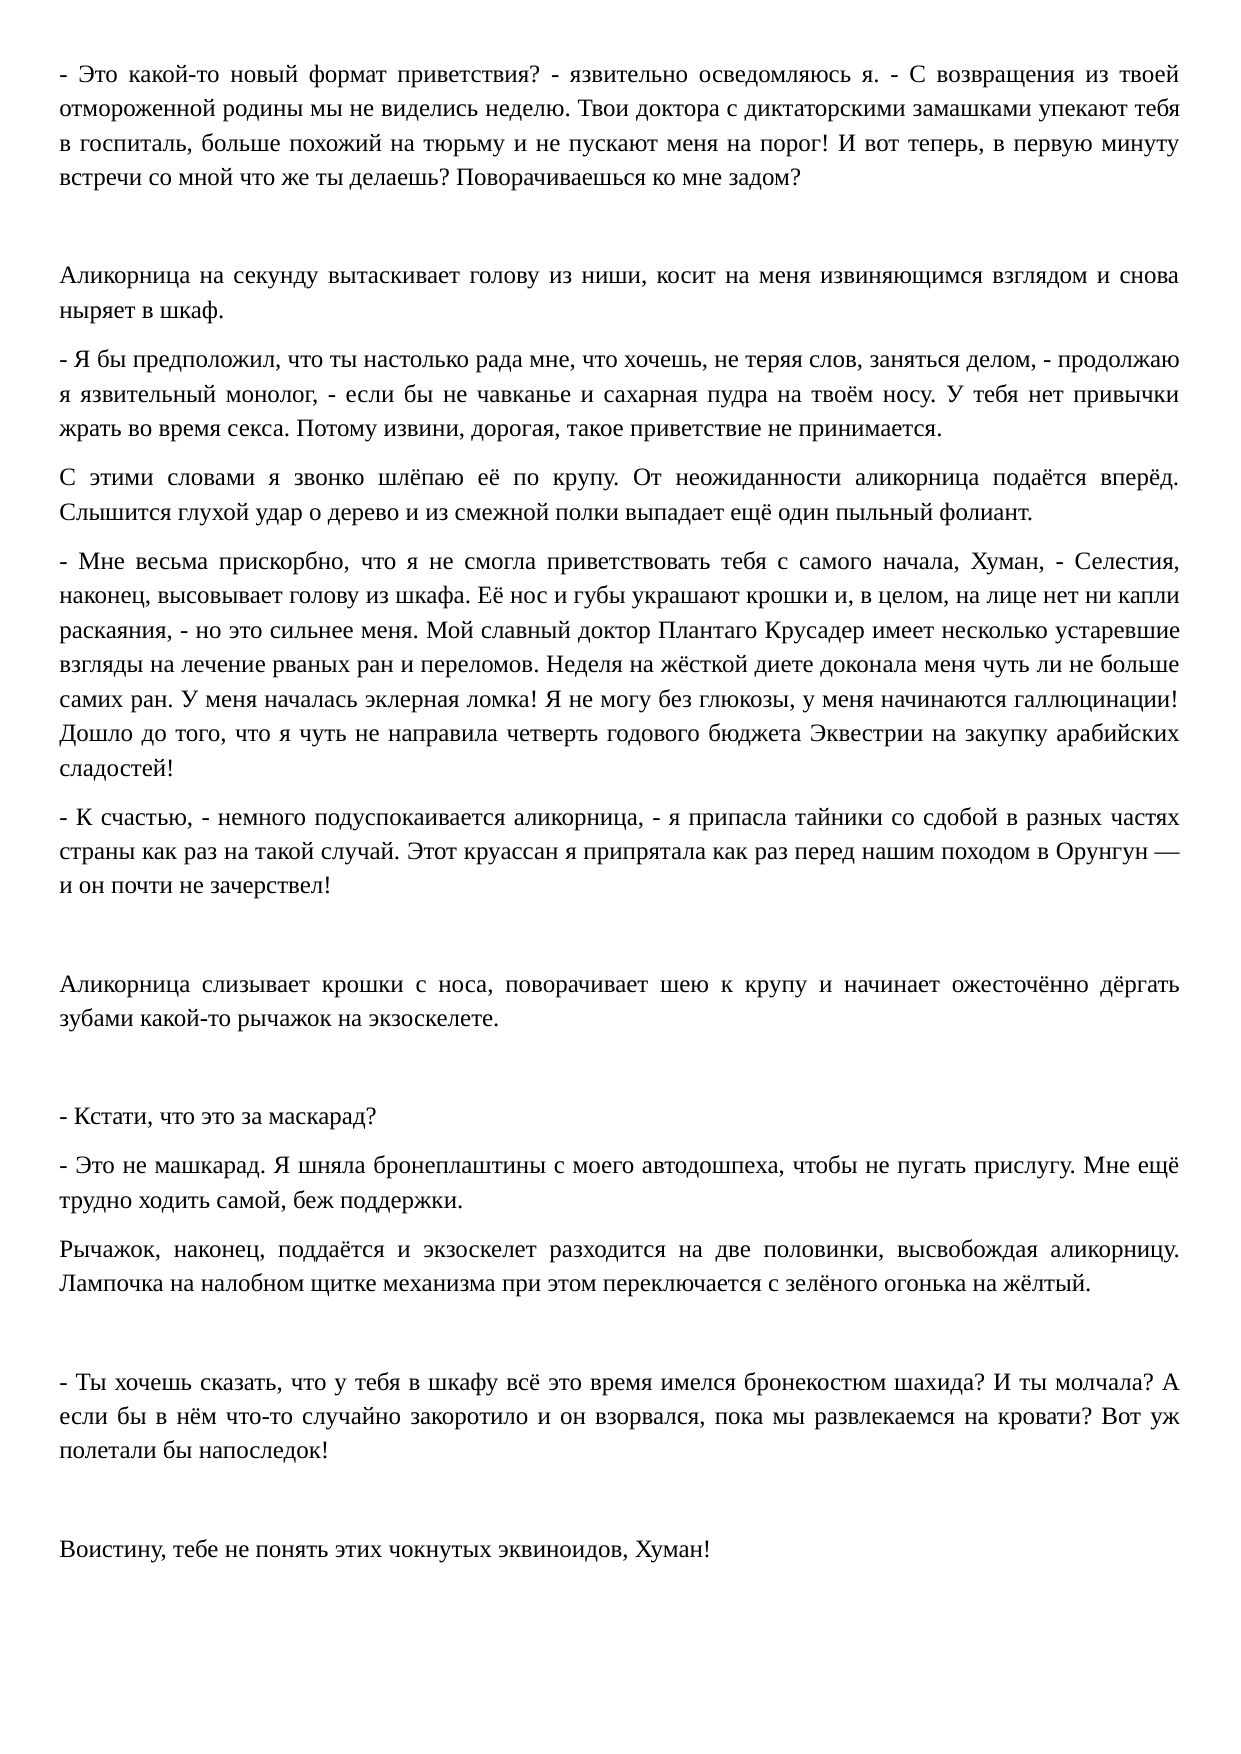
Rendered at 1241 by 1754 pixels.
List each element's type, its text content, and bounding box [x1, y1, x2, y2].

text - Мне весьма прискорбно, что я не смогла приветствовать тебя с самого начала, Хуман, - Селестия, наконец, высовывает голову из шкафа. Её нос и губы украшают крошки и, в целом, на лице нет ни капли раскаяния, - но это сильнее меня. Мой славный доктор Плантаго Крусадер имеет несколько устаревшие взгляды на лечение рваных ран и переломов. Неделя на жёсткой диете доконала меня чуть ли не больше самих ран. У меня началась эклерная ломка! Я не могу без глюкозы, у меня начинаются галлюцинации! Дошло до того, что я чуть не направила четверть годового бюджета Эквестрии на закупку арабийских сладостей! [59, 546, 1181, 781]
text - К счастью, - немного подуспокаивается аликорница, - я припасла тайники со сдобой в разных частях страны как раз на такой случай. Этот круассан я припрятала как раз перед нашим походом в Орунгун — и он почти не зачерствел! [59, 802, 1181, 899]
text Воистину, тебе не понять этих чокнутых эквиноидов, Хуман! [59, 1534, 1181, 1562]
text Рычажок, наконец, поддаётся и экзоскелет разходится на две половинки, высвобождая аликорницу. Лампочка на налобном щитке механизма при этом переключается с зелёного огонька на жёлтый. [59, 1234, 1181, 1297]
text - Ты хочешь сказать, что у тебя в шкафу всё это время имелся бронекостюм шахида? И ты молчала? А если бы в нём что-то случайно закоротило и он взорвался, пока мы развлекаемся на кровати? Вот уж полетали бы напоследок! [59, 1367, 1181, 1464]
text - Кстати, что это за маскарад? [59, 1101, 1181, 1130]
text Аликорница слизывает крошки с носа, поворачивает шею к крупу и начинает ожесточённо дёргать зубами какой-то рычажок на экзоскелете. [59, 969, 1181, 1032]
text - Я бы предположил, что ты настолько рада мне, что хочешь, не теряя слов, заняться делом, - продолжаю я язвительный монолог, - если бы не чавканье и сахарная пудра на твоём носу. У тебя нет привычки жрать во время секса. Потому извини, дорогая, такое приветствие не принимается. [59, 344, 1181, 442]
text С этими словами я звонко шлёпаю её по крупу. От неожиданности аликорница подаётся вперёд. Слышится глухой удар о дерево и из смежной полки выпадает ещё один пыльный фолиант. [59, 462, 1181, 525]
text - Это не машкарад. Я шняла бронеплаштины с моего автодошпеха, чтобы не пугать прислугу. Мне ещё трудно ходить самой, беж поддержки. [59, 1150, 1181, 1214]
text - Это какой-то новый формат приветствия? - язвительно осведомляюсь я. - С возвращения из твоей отмороженной родины мы не виделись неделю. Твои доктора с диктаторскими замашками упекают тебя в госпиталь, больше похожий на тюрьму и не пускают меня на порог! И вот теперь, в первую минуту встречи со мной что же ты делаешь? Поворачиваешься ко мне задом? [59, 59, 1181, 191]
text Аликорница на секунду вытаскивает голову из ниши, косит на меня извиняющимся взглядом и снова ныряет в шкаф. [59, 261, 1181, 324]
